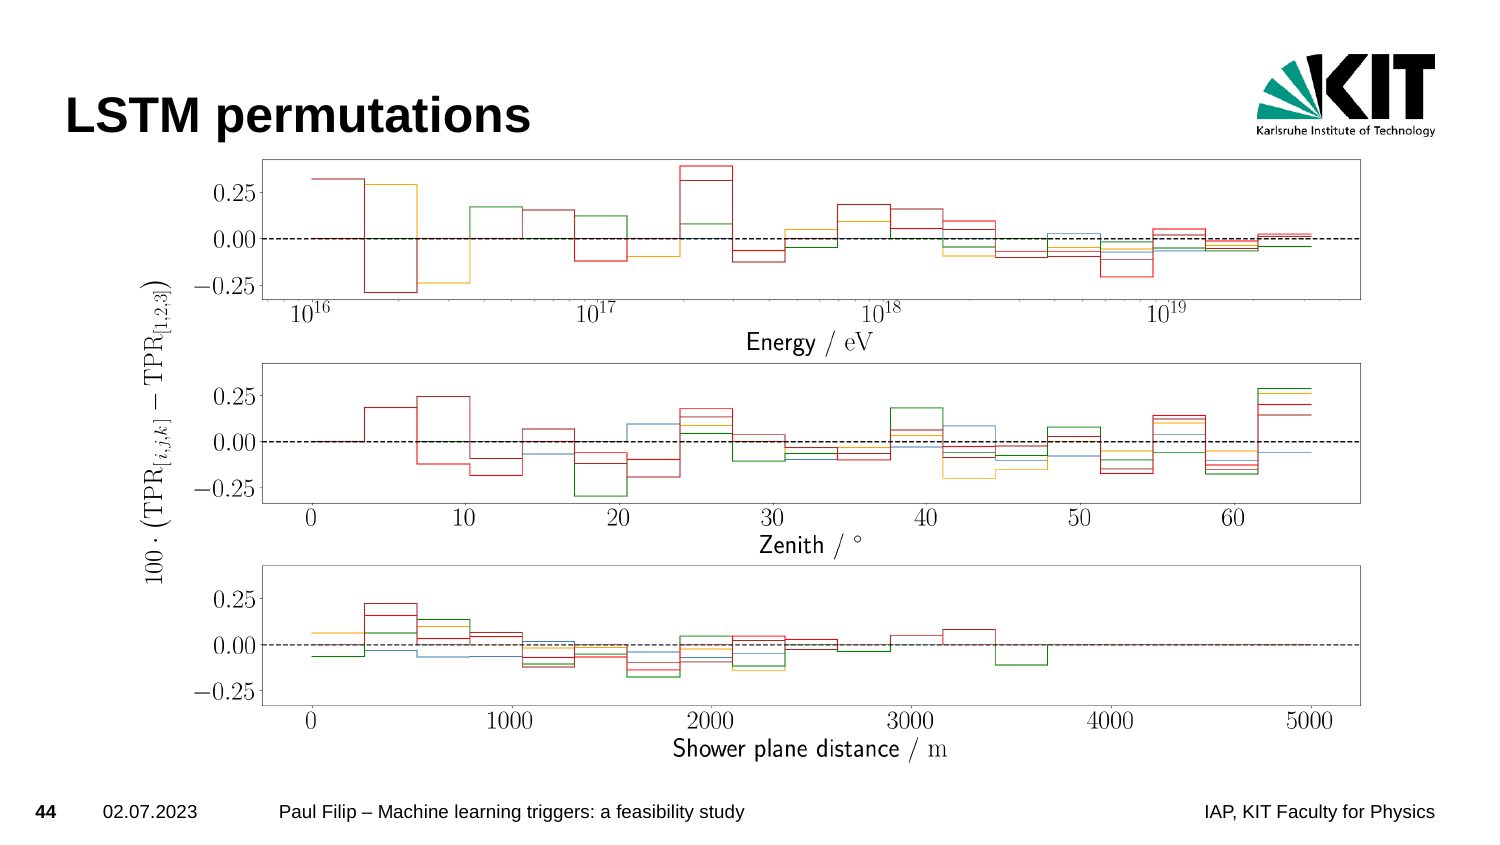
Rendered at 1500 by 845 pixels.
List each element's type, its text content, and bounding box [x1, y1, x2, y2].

picture [1257, 54, 1435, 137]
slide_number [35, 778, 89, 844]
title LSTM permutations [64, 48, 1192, 144]
picture [135, 155, 1365, 767]
slide_number 02.07.2023 [102, 778, 272, 844]
